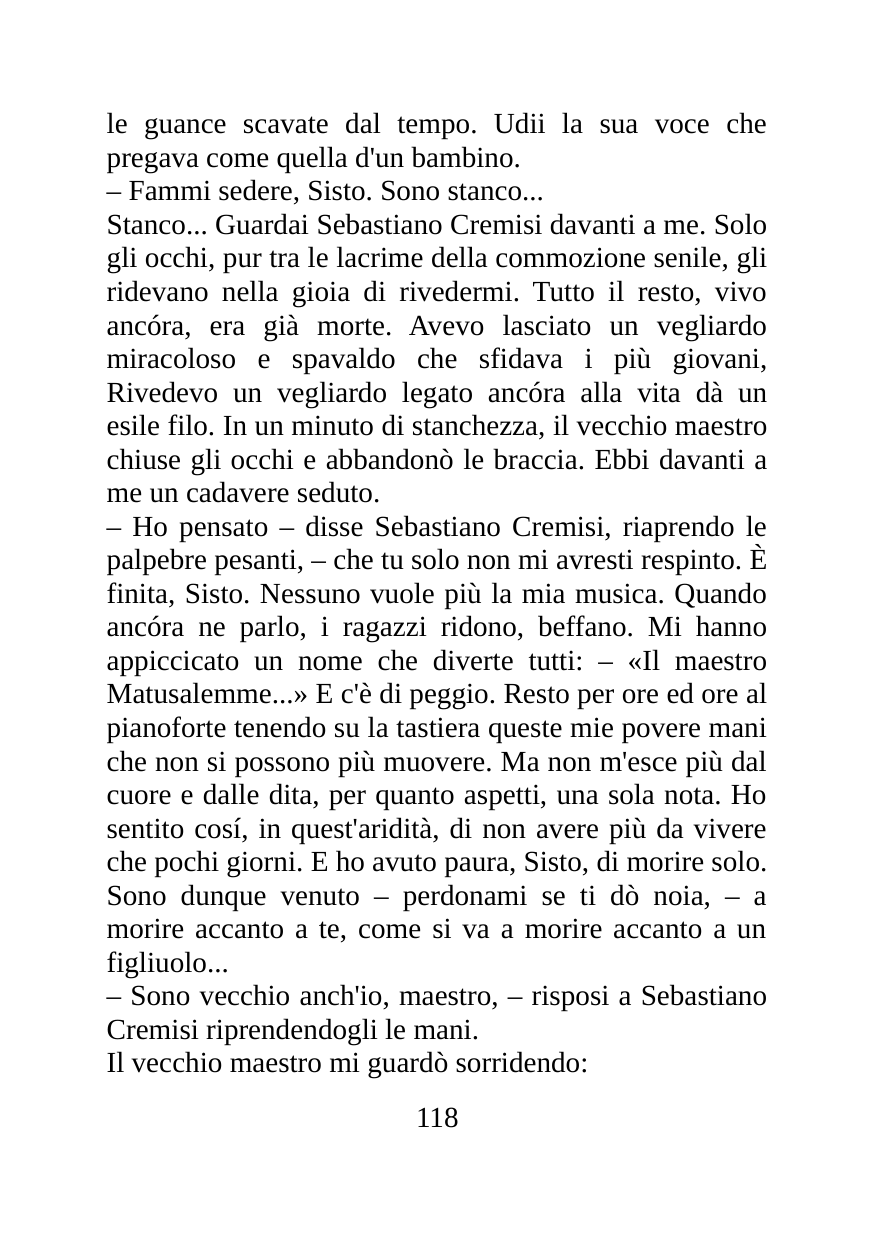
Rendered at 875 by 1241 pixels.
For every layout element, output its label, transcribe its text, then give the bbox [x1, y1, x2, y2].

text – Ho pensato – disse Sebastiano Cremisi, riaprendo le palpebre pesanti, – che tu solo non mi avresti respinto. È finita, Sisto. Nessuno vuole più la mia musica. Quando ancóra ne parlo, i ragazzi ridono, beffano. Mi hanno appiccicato un nome che diverte tutti: – «Il maestro Matusalemme...» E c'è di peggio. Resto per ore ed ore al pianoforte tenendo su la tastiera queste mie povere mani che non si possono più muovere. Ma non m'esce più dal cuore e dalle dita, per quanto aspetti, una sola nota. Ho sentito cosí, in quest'aridità, di non avere più da vivere che pochi giorni. E ho avuto paura, Sisto, di morire solo. Sono dunque venuto – perdonami se ti dò noia, – a morire accanto a te, come si va a morire accanto a un figliuolo... [106, 509, 768, 978]
text – Fammi sedere, Sisto. Sono stanco... [106, 173, 768, 207]
text Stanco... Guardai Sebastiano Cremisi davanti a me. Solo gli occhi, pur tra le lacrime della commozione senile, gli ridevano nella gioia di rivedermi. Tutto il resto, vivo ancóra, era già morte. Avevo lasciato un vegliardo miracoloso e spavaldo che sfidava i più giovani, Rivedevo un vegliardo legato ancóra alla vita dà un esile filo. In un minuto di stanchezza, il vecchio maestro chiuse gli occhi e abbandonò le braccia. Ebbi davanti a me un cadavere seduto. [106, 207, 768, 509]
text Il vecchio maestro mi guardò sorridendo: [106, 1046, 768, 1079]
text – Sono vecchio anch'io, maestro, – risposi a Sebastiano Cremisi riprendendogli le mani. [106, 978, 768, 1046]
text le guance scavate dal tempo. Udii la sua voce che pregava come quella d'un bambino. [106, 106, 768, 173]
